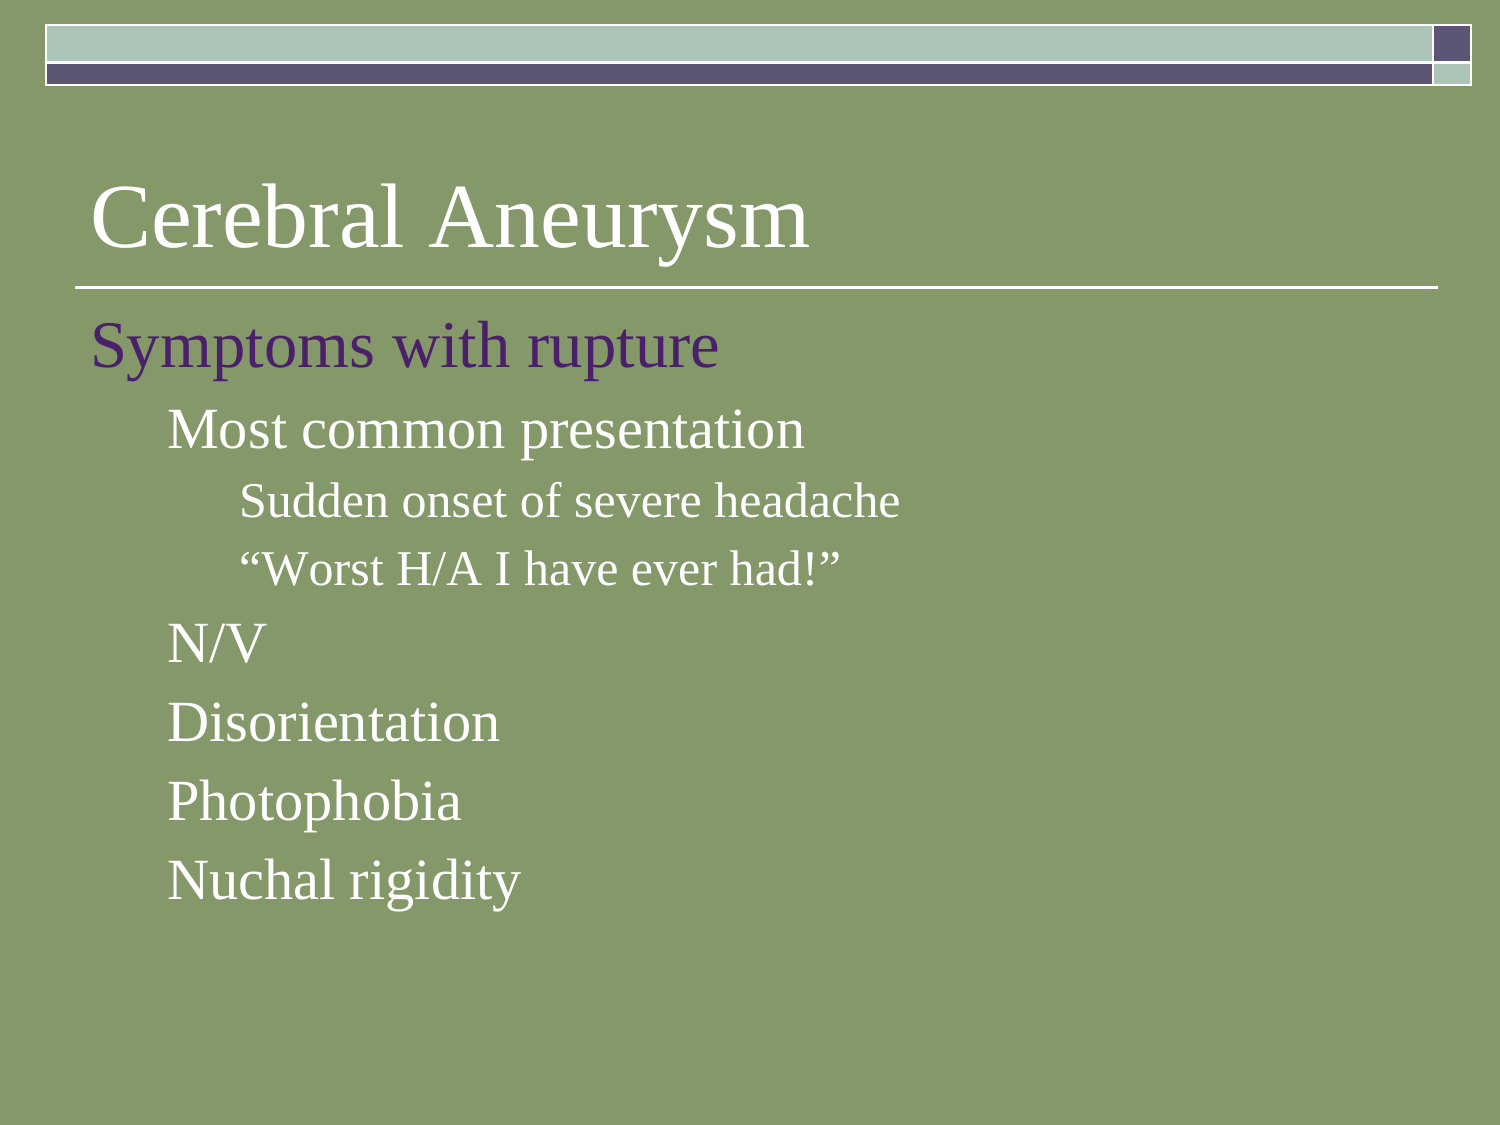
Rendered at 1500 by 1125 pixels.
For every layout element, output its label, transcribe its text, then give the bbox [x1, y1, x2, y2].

list Symptoms with rupture Most common presentation Sudden onset of severe headache “Worst H/A I have ever had!” N/V Disorientation Photophobia Nuchal rigidity [75, 299, 1426, 1006]
title Cerebral Aneurysm [75, 87, 1426, 275]
